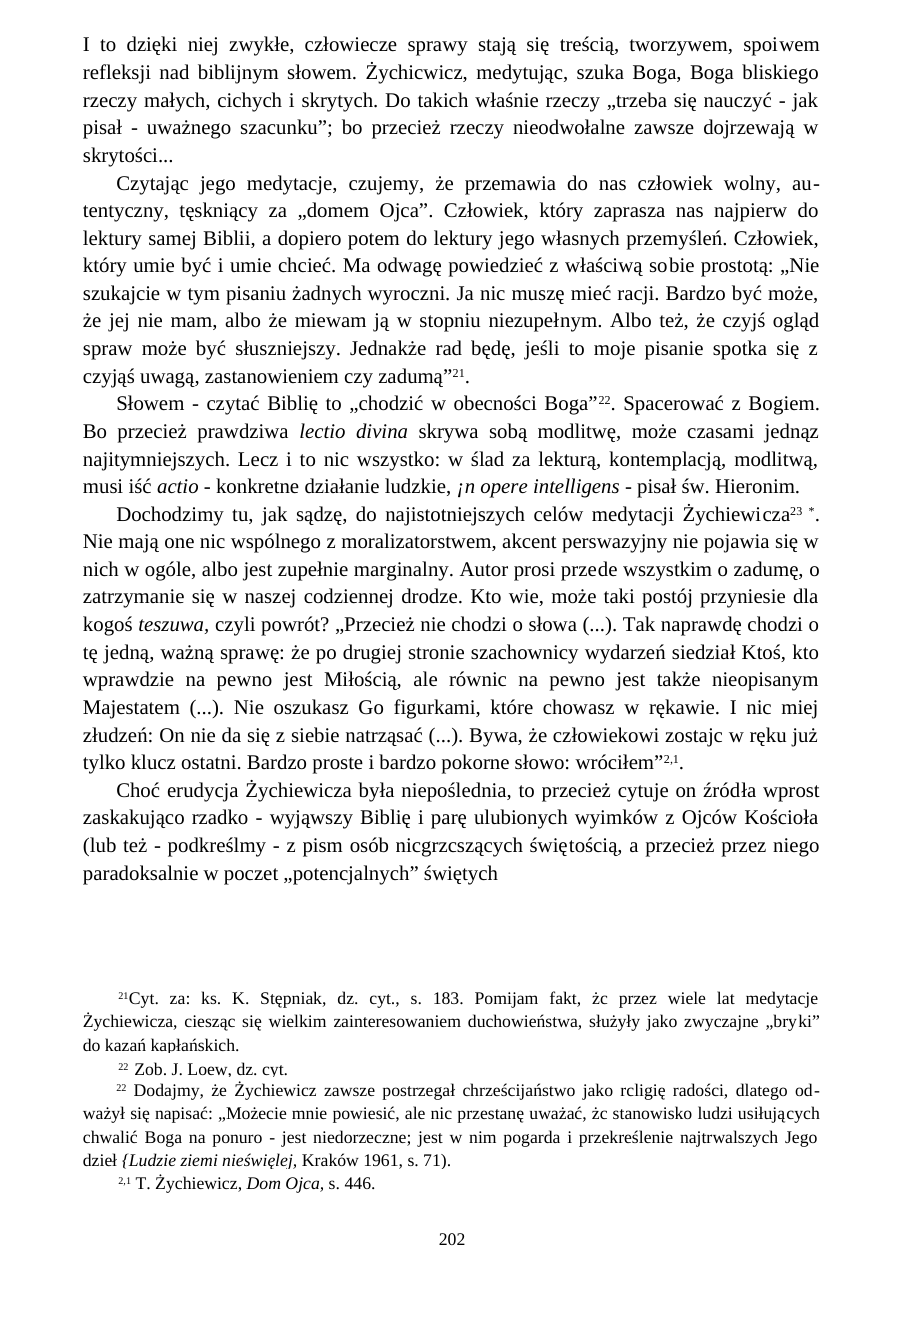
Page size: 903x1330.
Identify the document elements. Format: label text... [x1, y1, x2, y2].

text 22 Dodajmy, że Żychiewicz zawsze postrzegał chrześcijaństwo jako rcligię radości, dlatego od­ważył się napisać: „Możecie mnie powiesić, ale nic przestanę uważać, żc stanowisko ludzi usiłują­cych chwalić Boga na ponuro - jest niedorzeczne; jest w nim pogarda i przekreślenie najtrwalszych Jego dzieł {Ludzie ziemi nieświęlej, Kraków 1961, s. 71). [83, 1080, 820, 1169]
text Słowem - czytać Biblię to „chodzić w obecności Boga”22. Spacerować z Bo­giem. Bo przecież prawdziwa lectio divina skrywa sobą modlitwę, może czasami jednąz najitymniejszych. Lecz i to nic wszystko: w ślad za lekturą, kontemplacją, modlitwą, musi iść actio - konkretne działanie ludzkie, ¡n opere intelligens - pi­sał św. Hieronim. [83, 391, 820, 498]
text 21 Cyt. za: ks. K. Stępniak, dz. cyt., s. 183. Pomijam fakt, żc przez wiele lat medytacje Żychiewicza, ciesząc się wielkim zainteresowaniem duchowieństwa, służyły jako zwyczajne „bry­ki” do kazań kapłańskich. [83, 988, 820, 1053]
text Dochodzimy tu, jak sądzę, do najistotniejszych celów medytacji Żychiewi­cza23 *. Nie mają one nic wspólnego z moralizatorstwem, akcent perswazyjny nie pojawia się w nich w ogóle, albo jest zupełnie marginalny. Autor prosi prze­de wszystkim o zadumę, o zatrzymanie się w naszej codziennej drodze. Kto wie, może taki postój przyniesie dla kogoś teszuwa, czyli powrót? „Przecież nie chodzi o słowa (...). Tak naprawdę chodzi o tę jedną, ważną spra­wę: że po drugiej stronie szachownicy wydarzeń siedział Ktoś, kto wprawdzie na pewno jest Miłością, ale równic na pewno jest także nieopisanym Majestatem (...). Nie oszukasz Go figurkami, które chowasz w rękawie. I nic miej złudzeń: On nie da się z siebie natrząsać (...). Bywa, że człowiekowi zostajc w ręku już tylko klucz ostatni. Bardzo proste i bardzo pokorne słowo: wróciłem”2,1. [83, 502, 820, 774]
text Czytając jego medytacje, czujemy, że przemawia do nas człowiek wolny, au­tentyczny, tęskniący za „domem Ojca”. Człowiek, który zaprasza nas najpierw do lektury samej Biblii, a dopiero potem do lektury jego własnych przemyśleń. Człowiek, który umie być i umie chcieć. Ma odwagę powiedzieć z właściwą so­bie prostotą: „Nie szukajcie w tym pisaniu żadnych wyroczni. Ja nic muszę mieć racji. Bardzo być może, że jej nie mam, albo że miewam ją w stopniu niezupeł­nym. Albo też, że czyjś ogląd spraw może być słuszniejszy. Jednakże rad będę, jeśli to moje pisanie spotka się z czyjąś uwagą, zastanowieniem czy zadumą”21. [83, 170, 820, 388]
text Choć erudycja Żychiewicza była niepoślednia, to przecież cytuje on źród­ła wprost zaskakująco rzadko - wyjąwszy Biblię i parę ulubionych wyimków z Ojców Kościoła (lub też - podkreślmy - z pism osób nicgrzcszących świę­tością, a przecież przez niego paradoksalnie w poczet „potencjalnych” świętych [83, 778, 820, 884]
text 22 Zob. J. Loew, dz. cyt. [118, 1058, 820, 1076]
text 2,1 T. Żychiewicz, Dom Ojca, s. 446. [118, 1173, 820, 1193]
text I to dzięki niej zwykłe, człowiecze sprawy stają się treścią, tworzywem, spoi­wem refleksji nad biblijnym słowem. Żychicwicz, medytując, szuka Boga, Boga bliskiego rzeczy małych, cichych i skrytych. Do takich właśnie rzeczy „trzeba się nauczyć - jak pisał - uważnego szacunku”; bo przecież rzeczy nieodwołalne zawsze dojrzewają w skrytości... [83, 32, 820, 167]
text 202 [439, 1229, 472, 1249]
